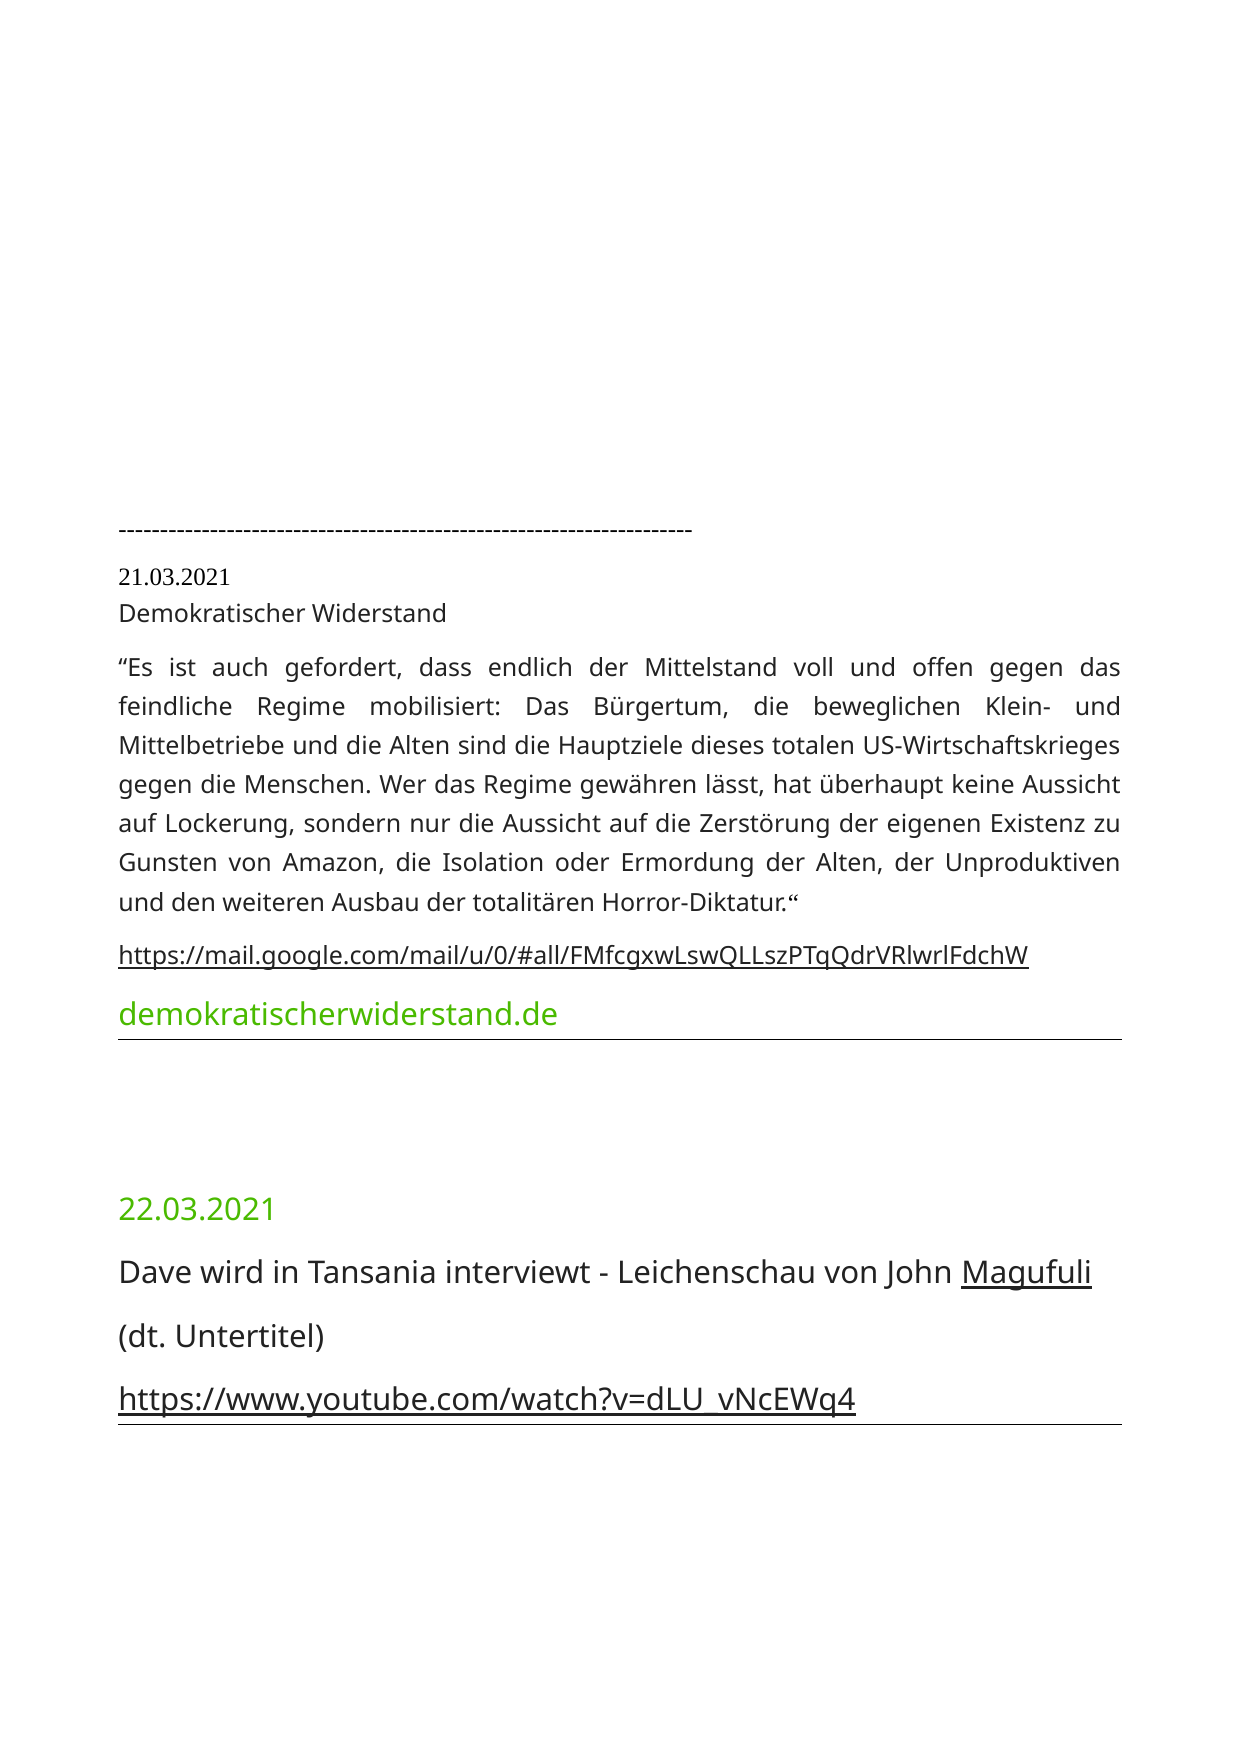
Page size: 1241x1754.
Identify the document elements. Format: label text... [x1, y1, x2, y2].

text https://mail.google.com/mail/u/0/#all/FMfcgxwLswQLLszPTqQdrVRlwrlFdchW [118, 938, 1122, 972]
text 22.03.2021 [118, 1187, 1122, 1229]
text https://www.youtube.com/watch?v=dLU_vNcEWq4 [118, 1377, 1122, 1424]
text (dt. Untertitel) [118, 1314, 1122, 1356]
text --------------------------------------------------------------------- [118, 514, 1122, 543]
text Dave wird in Tansania interviewt - Leichenschau von John Magufuli​ [118, 1250, 1122, 1293]
text “Es ist auch gefordert, dass endlich der Mittelstand voll und offen gegen das feindliche Regime mobilisiert: Das Bürgertum, die beweglichen Klein- und Mittelbetriebe und die Alten sind die Hauptziele dieses totalen US-Wirtschaftskrieges gegen die Menschen. Wer das Regime gewähren lässt, hat überhaupt keine Aussicht auf Lockerung, sondern nur die Aussicht auf die Zerstörung der eigenen Existenz zu Gunsten von Amazon, die Isolation oder Ermordung der Alten, der Unproduktiven und den weiteren Ausbau der totalitären Horror-Diktatur.“ [118, 649, 1122, 918]
text demokratischerwiderstand.de [118, 992, 1122, 1039]
text 21.03.2021 Demokratischer Widerstand [118, 562, 1122, 629]
